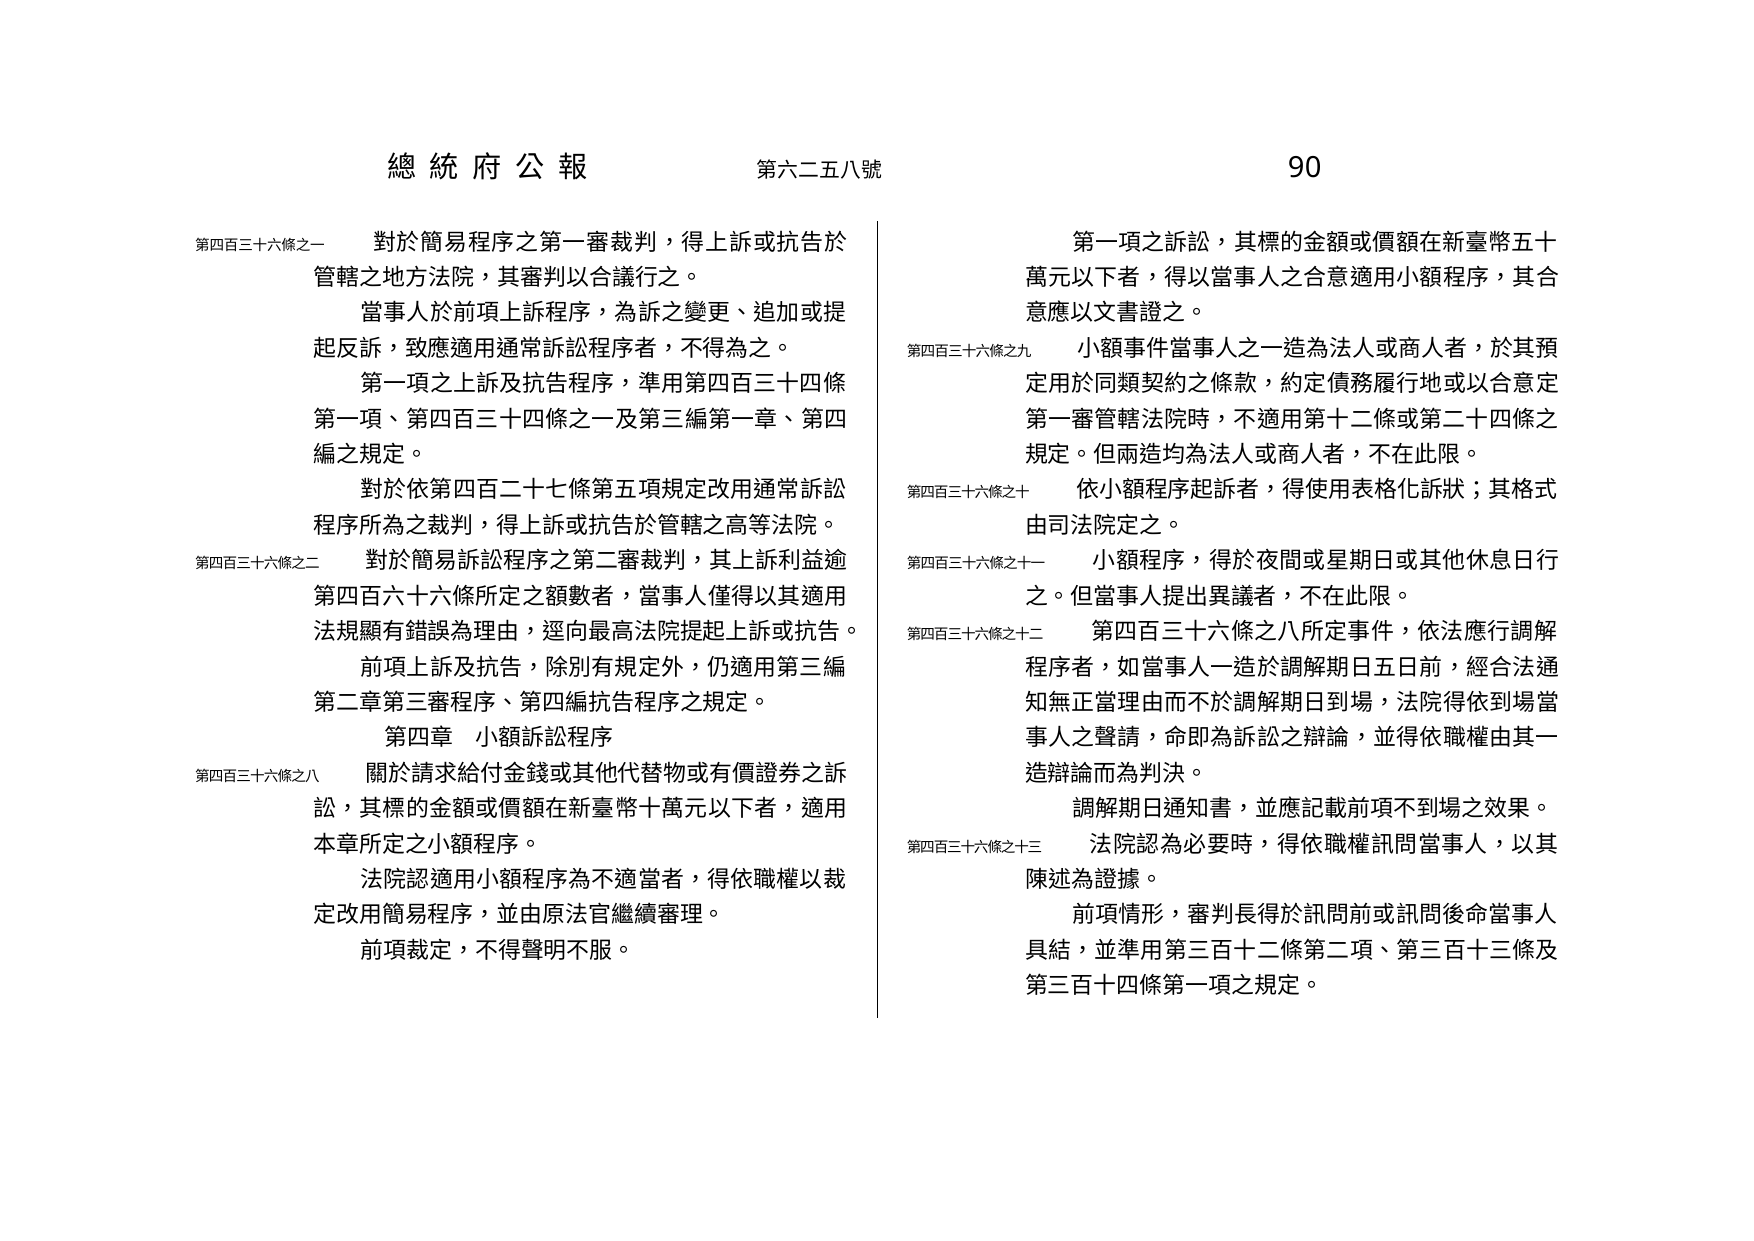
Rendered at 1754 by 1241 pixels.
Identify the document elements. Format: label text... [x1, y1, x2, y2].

text 第四百三十六條之十三 法院認為必要時，得依職權訊問當事人，以其陳述為證據。 [907, 824, 1559, 894]
text 前項裁定，不得聲明不服。 [313, 930, 847, 965]
text 前項情形，審判長得於訊問前或訊問後命當事人具結，並準用第三百十二條第二項、第三百十三條及第三百十四條第一項之規定。 [1025, 894, 1559, 1001]
text 當事人於前項上訴程序，為訴之變更、追加或提起反訴，致應適用通常訴訟程序者，不得為之。 [313, 292, 847, 363]
text 第四章 小額訴訟程序 [195, 717, 847, 753]
text 第四百三十六條之八 關於請求給付金錢或其他代替物或有價證券之訴訟，其標的金額或價額在新臺幣十萬元以下者，適用本章所定之小額程序。 [195, 753, 847, 859]
text 第四百三十六條之二 對於簡易訴訟程序之第二審裁判，其上訴利益逾第四百六十六條所定之額數者，當事人僅得以其適用法規顯有錯誤為理由，逕向最高法院提起上訴或抗告。 [195, 540, 847, 647]
text 第四百三十六條之十二 第四百三十六條之八所定事件，依法應行調解程序者，如當事人一造於調解期日五日前，經合法通知無正當理由而不於調解期日到場，法院得依到場當事人之聲請，命即為訴訟之辯論，並得依職權由其一造辯論而為判決。 [907, 611, 1559, 788]
text 第四百三十六條之十一 小額程序，得於夜間或星期日或其他休息日行之。但當事人提出異議者，不在此限。 [907, 540, 1559, 611]
text 第一項之上訴及抗告程序，準用第四百三十四條第一項、第四百三十四條之一及第三編第一章、第四編之規定。 [313, 363, 847, 469]
text 法院認適用小額程序為不適當者，得依職權以裁定改用簡易程序，並由原法官繼續審理。 [313, 859, 847, 930]
text 第四百三十六條之十 依小額程序起訴者，得使用表格化訴狀；其格式由司法院定之。 [907, 469, 1559, 540]
text 第一項之訴訟，其標的金額或價額在新臺幣五十萬元以下者，得以當事人之合意適用小額程序，其合意應以文書證之。 [1025, 222, 1559, 328]
text 調解期日通知書，並應記載前項不到場之效果。 [1025, 788, 1559, 824]
text 前項上訴及抗告，除別有規定外，仍適用第三編第二章第三審程序、第四編抗告程序之規定。 [313, 647, 847, 717]
text 對於依第四百二十七條第五項規定改用通常訴訟程序所為之裁判，得上訴或抗告於管轄之高等法院。 [313, 469, 847, 540]
text 第四百三十六條之一 對於簡易程序之第一審裁判，得上訴或抗告於管轄之地方法院，其審判以合議行之。 [195, 222, 847, 292]
text 第四百三十六條之九 小額事件當事人之一造為法人或商人者，於其預定用於同類契約之條款，約定債務履行地或以合意定第一審管轄法院時，不適用第十二條或第二十四條之規定。但兩造均為法人或商人者，不在此限。 [907, 328, 1559, 469]
